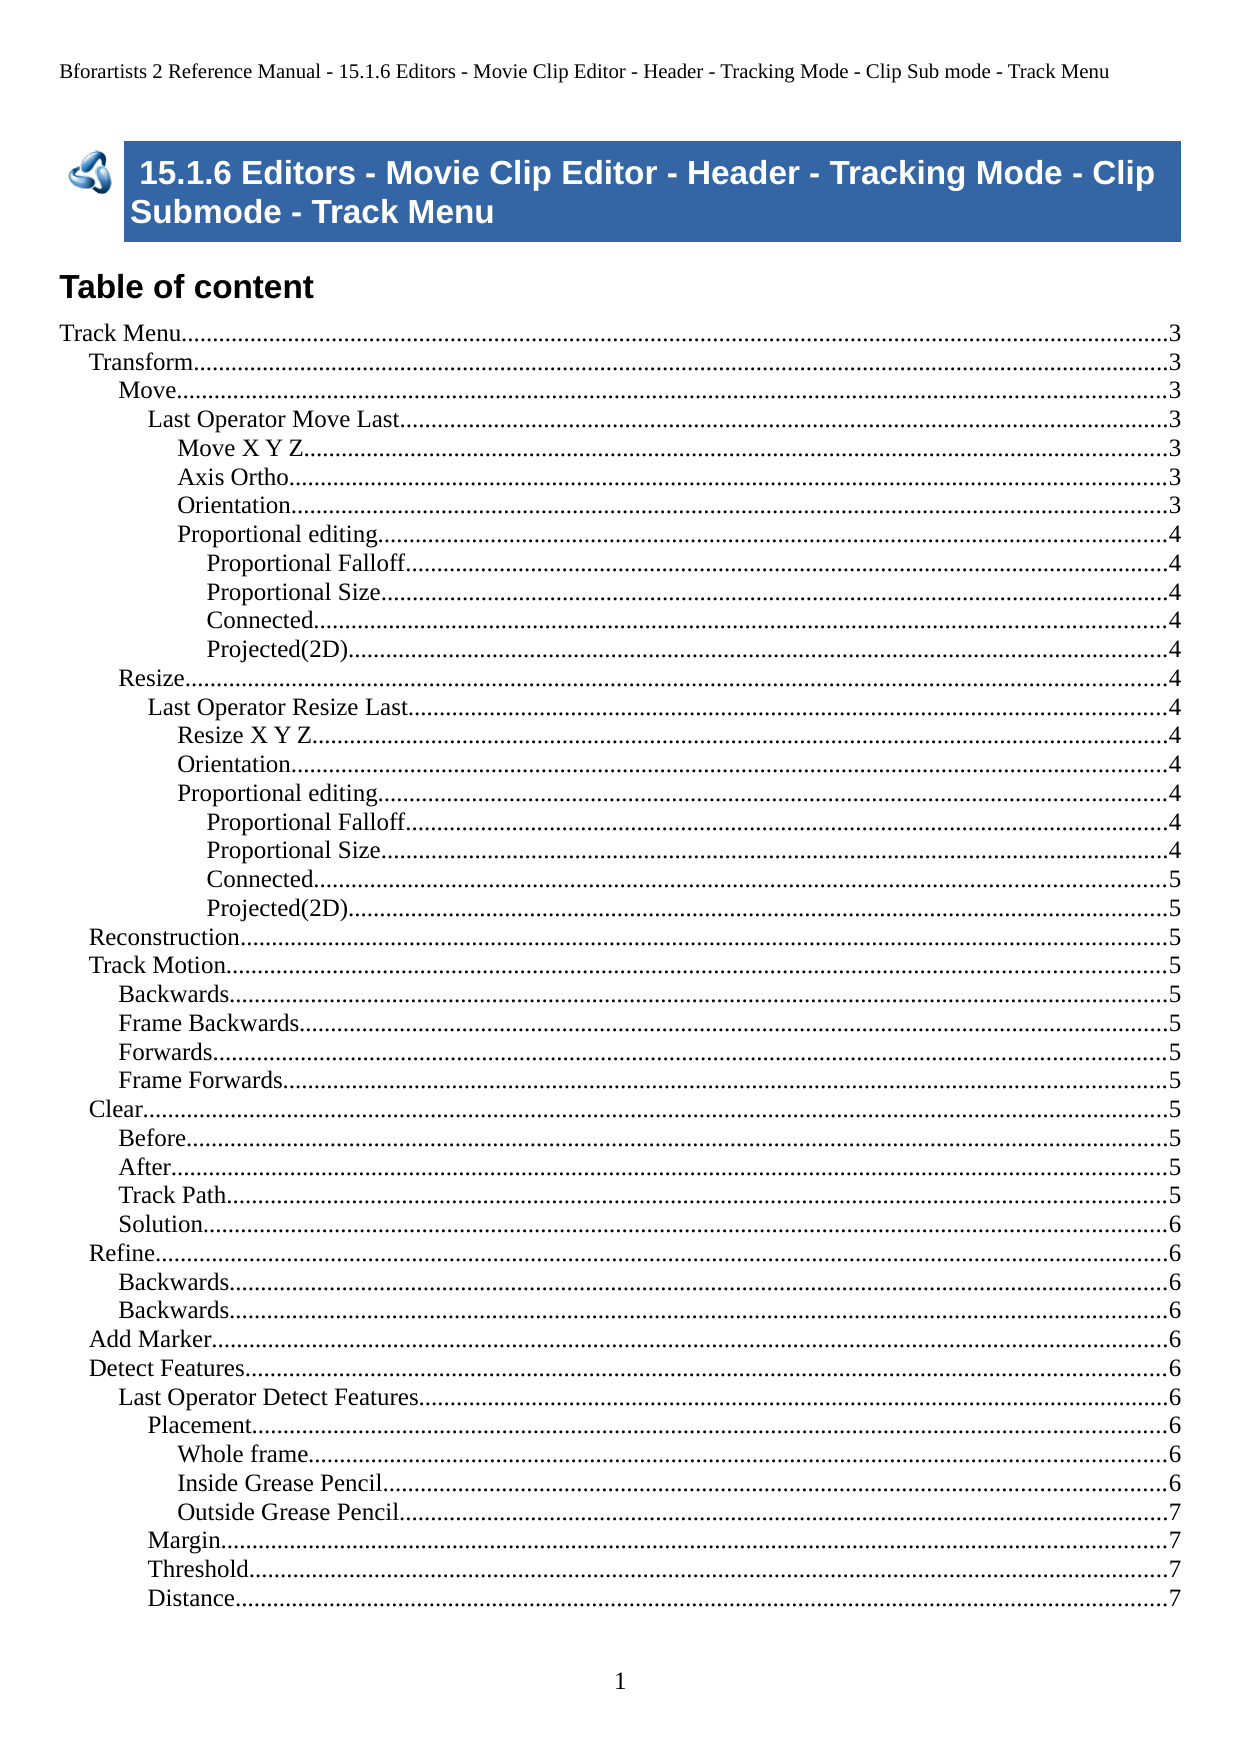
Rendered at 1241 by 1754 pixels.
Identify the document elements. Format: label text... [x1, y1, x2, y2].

text Proportional editing 4 [177, 778, 1181, 807]
text Margin 7 [147, 1525, 1181, 1554]
text Last Operator Resize Last 4 [147, 692, 1181, 720]
text Frame Backwards 5 [118, 1008, 1181, 1037]
text Backwards 6 [118, 1267, 1181, 1295]
text Proportional editing 4 [177, 519, 1181, 548]
text Connected 5 [206, 864, 1181, 893]
text Clear 5 [88, 1094, 1181, 1123]
text Refine 6 [88, 1238, 1181, 1267]
subtitle Table of content [59, 267, 1181, 305]
text Proportional Falloff 4 [206, 548, 1181, 577]
text Add Marker 6 [88, 1324, 1181, 1353]
text Proportional Size 4 [206, 577, 1181, 605]
text Threshold 7 [147, 1554, 1181, 1583]
text Outside Grease Pencil 7 [177, 1497, 1181, 1525]
text Before 5 [118, 1123, 1181, 1152]
text Track Motion 5 [88, 950, 1181, 979]
text Reconstruction 5 [88, 922, 1181, 950]
table_header [59, 141, 124, 242]
text Detect Features 6 [88, 1353, 1181, 1382]
text Orientation 4 [177, 749, 1181, 778]
text Backwards 5 [118, 979, 1181, 1008]
text Resize 4 [118, 663, 1181, 692]
text Connected 4 [206, 605, 1181, 634]
text Whole frame 6 [177, 1439, 1181, 1468]
text Last Operator Detect Features 6 [118, 1382, 1181, 1410]
text Backwards 6 [118, 1295, 1181, 1324]
picture [65, 147, 114, 197]
text Inside Grease Pencil 6 [177, 1468, 1181, 1497]
text Last Operator Move Last 3 [147, 404, 1181, 433]
text Resize X Y Z 4 [177, 720, 1181, 749]
text Proportional Size 4 [206, 835, 1181, 864]
text Orientation 3 [177, 490, 1181, 519]
text Solution 6 [118, 1209, 1181, 1238]
text Placement 6 [147, 1410, 1181, 1439]
text Move 3 [118, 375, 1181, 404]
text Track Menu 3 [59, 318, 1181, 347]
text Track Path 5 [118, 1180, 1181, 1209]
text Distance 7 [147, 1583, 1181, 1612]
text Transform 3 [88, 347, 1181, 375]
table_header 15.1.6 Editors - Movie Clip Editor - Header - Tracking Mode - Clip Submode - Track Menu [124, 141, 1181, 242]
text Forwards 5 [118, 1037, 1181, 1065]
text Axis Ortho 3 [177, 462, 1181, 490]
text Projected(2D) 5 [206, 893, 1181, 922]
text After 5 [118, 1152, 1181, 1180]
text Frame Forwards 5 [118, 1065, 1181, 1094]
text Projected(2D) 4 [206, 634, 1181, 663]
text Move X Y Z 3 [177, 433, 1181, 462]
text Proportional Falloff 4 [206, 807, 1181, 835]
